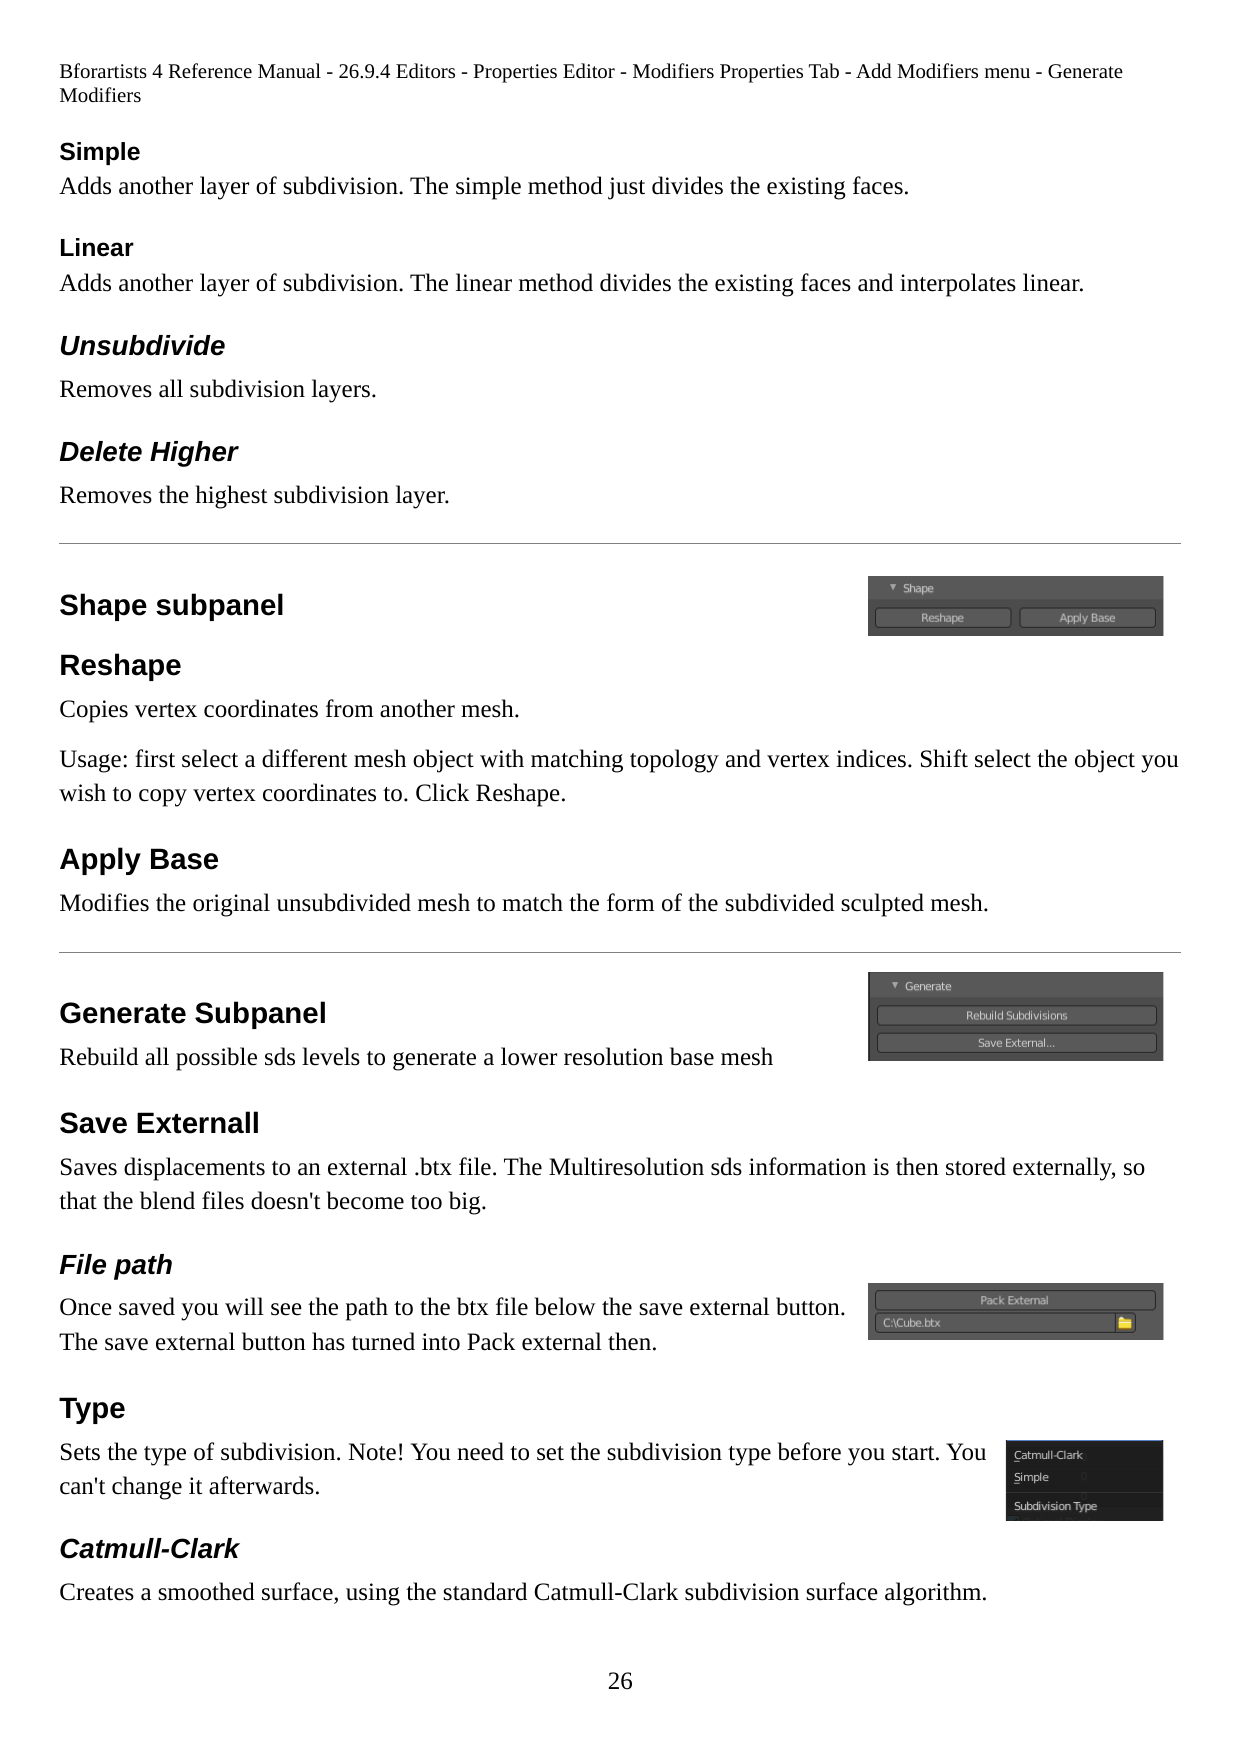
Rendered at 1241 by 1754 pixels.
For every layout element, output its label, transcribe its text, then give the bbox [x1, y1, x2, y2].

subtitle Shape subpanel [59, 587, 868, 621]
text Removes all subdivision layers. [59, 374, 1181, 402]
subtitle Simple [59, 137, 1181, 165]
subtitle Generate Subpanel [59, 996, 868, 1029]
text Sets the type of subdivision. Note! You need to set the subdivision type before you start. You can't change it afterwards. [59, 1437, 1181, 1500]
subtitle Reshape [59, 648, 1181, 682]
picture [868, 1283, 1164, 1340]
subtitle Save Externall [59, 1106, 1181, 1139]
text Copies vertex coordinates from another mesh. [59, 694, 1181, 723]
text Once saved you will see the path to the btx file below the save external button. The save external button has turned into Pack external then. [59, 1292, 1181, 1356]
subtitle [1164, 587, 1181, 621]
text Modifies the original unsubdivided mesh to match the form of the subdivided sculpted mesh. [59, 888, 1181, 917]
subtitle Catmull-Clark [59, 1533, 1181, 1565]
picture [1005, 1440, 1164, 1521]
subtitle [1164, 996, 1181, 1029]
text Creates a smoothed surface, using the standard Catmull-Clark subdivision surface algorithm. [59, 1577, 1181, 1606]
subtitle Linear [59, 233, 1181, 262]
subtitle File path [59, 1248, 1181, 1280]
subtitle Unsubdivide [59, 329, 1181, 361]
text Rebuild all possible sds levels to generate a lower resolution base mesh [59, 1042, 1181, 1071]
picture [868, 576, 1164, 636]
subtitle Apply Base [59, 842, 1181, 876]
subtitle Delete Higher [59, 435, 1181, 467]
subtitle Type [59, 1391, 1181, 1424]
text Adds another layer of subdivision. The simple method just divides the existing faces. [59, 171, 1181, 200]
text Removes the highest subdivision layer. [59, 480, 1181, 508]
text Saves displacements to an external .btx file. The Multiresolution sds information is then stored externally, so that the blend files doesn't become too big. [59, 1152, 1181, 1215]
picture [868, 972, 1164, 1061]
text Usage: first select a different mesh object with matching topology and vertex indices. Shift select the object you wish to copy vertex coordinates to. Click Reshape. [59, 744, 1181, 807]
text Adds another layer of subdivision. The linear method divides the existing faces and interpolates linear. [59, 268, 1181, 297]
